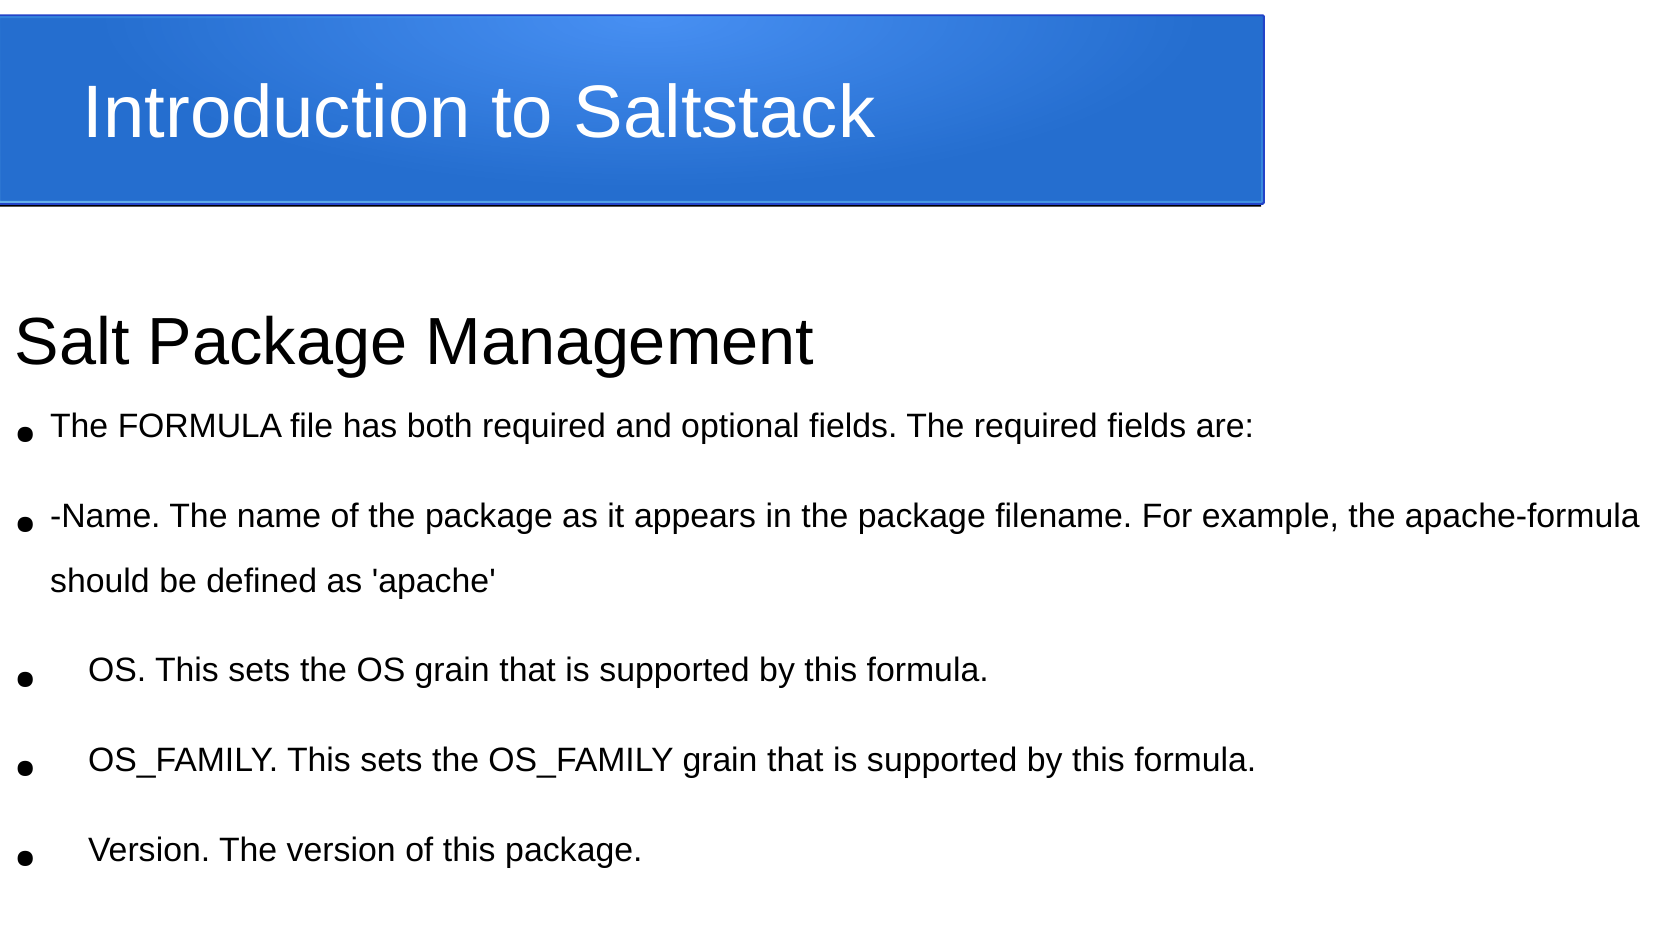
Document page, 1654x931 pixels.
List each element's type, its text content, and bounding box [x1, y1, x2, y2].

title Introduction to Saltstack [82, 35, 1235, 127]
text_box Salt Package Management The FORMULA file has both required and optional fields. The required fields are: -Name. The name of the package as it appears in the package filename. For example, the apache-formula should be defined as 'apache' OS. This sets the OS grain that is supported by this formula. OS_FAMILY. This sets the OS_FAMILY grain that is supported by this formula. Version. The version of this package. [0, 296, 1654, 901]
subtitle [82, 127, 1571, 296]
